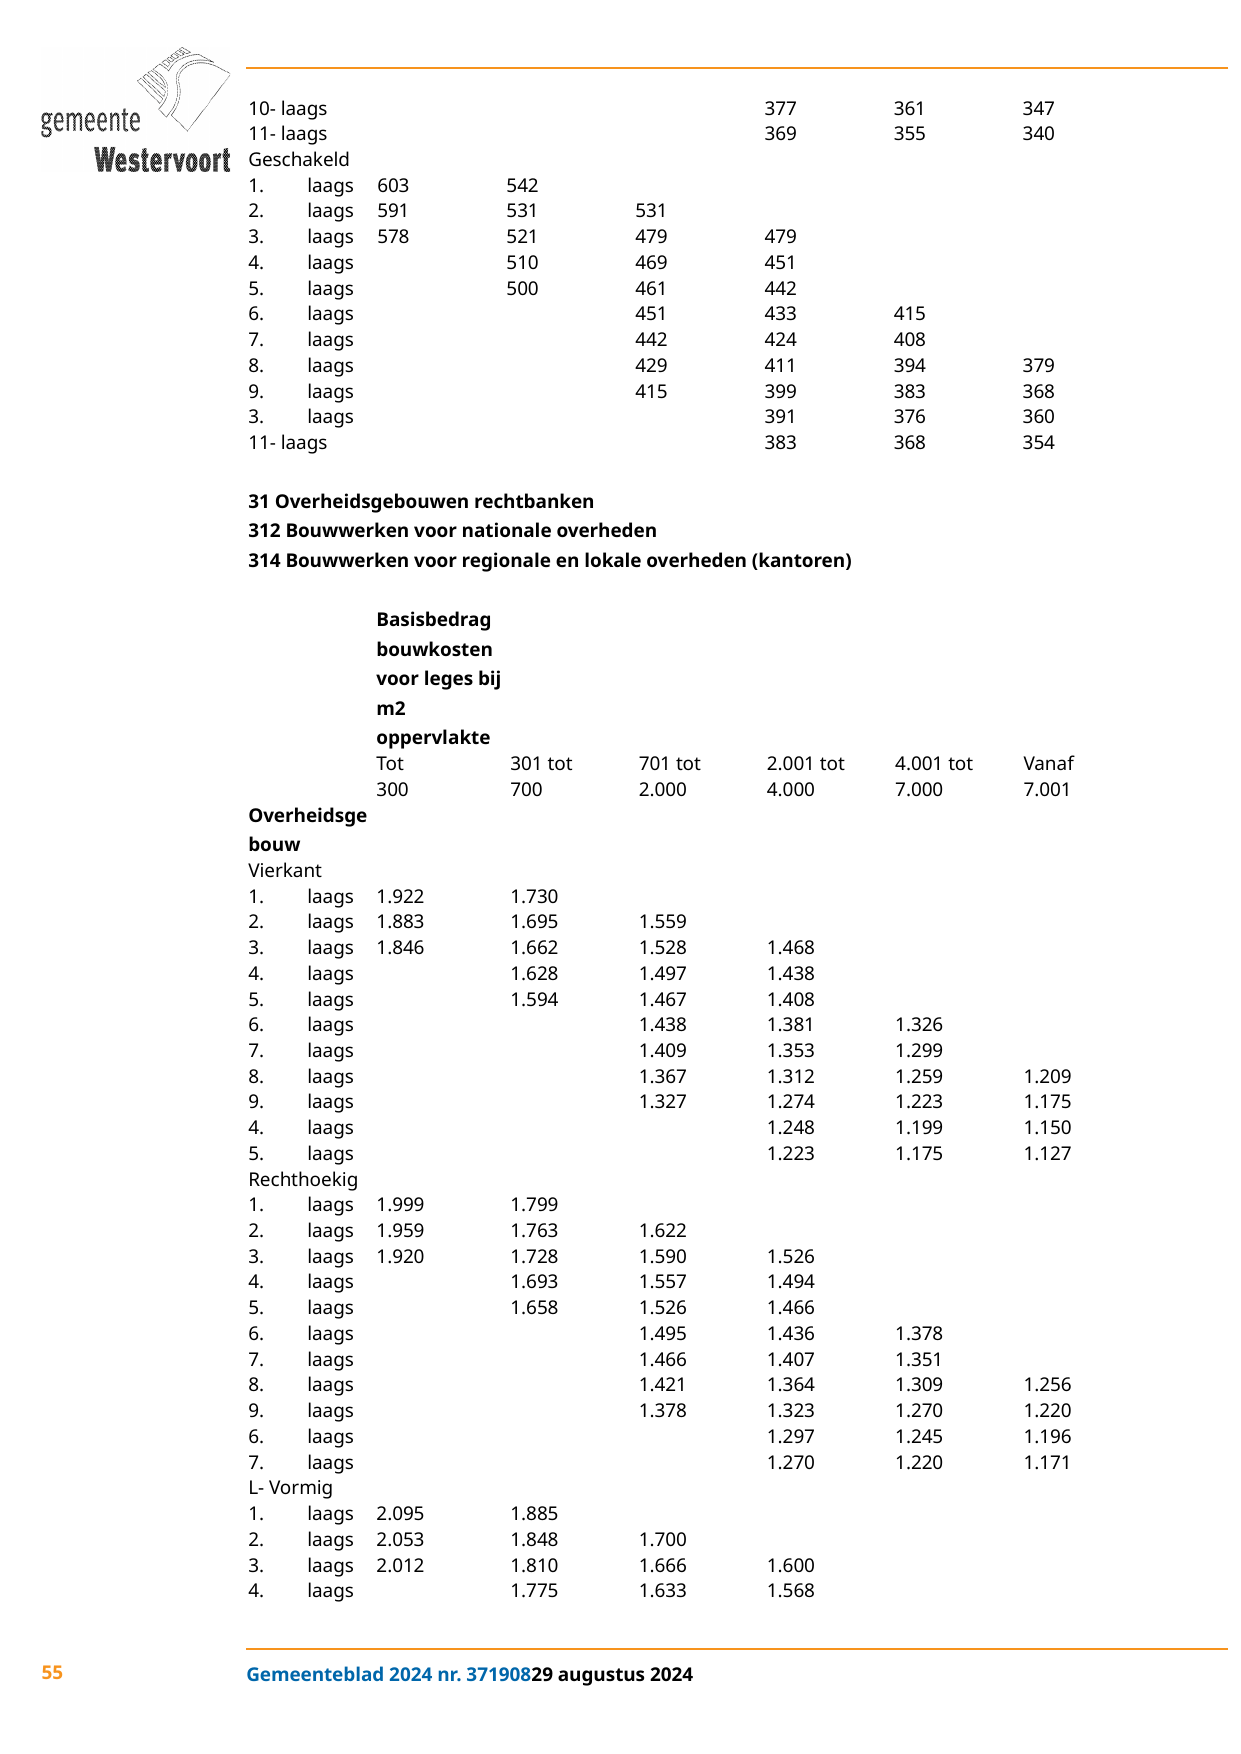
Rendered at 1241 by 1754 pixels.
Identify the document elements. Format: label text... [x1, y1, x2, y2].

table_cell [510, 1037, 638, 1063]
table_cell [894, 249, 1022, 275]
table_cell 1.495 [639, 1320, 767, 1346]
table_cell [510, 1423, 638, 1449]
table_cell [248, 750, 376, 776]
picture [41, 47, 231, 172]
table_cell [1023, 857, 1152, 883]
table_cell [894, 224, 1022, 249]
table_cell [639, 1500, 767, 1526]
table_cell 700 [510, 776, 638, 802]
table_cell [376, 1398, 510, 1423]
table_cell laags [248, 352, 377, 378]
table_cell laags [248, 1320, 376, 1346]
table_cell Overheidsgebouw [248, 802, 376, 857]
table_cell [764, 198, 893, 223]
table_cell [377, 429, 506, 455]
table_cell [895, 883, 1023, 908]
table_cell laags [248, 1089, 376, 1114]
table_cell 1.526 [767, 1243, 895, 1269]
table_cell 1.590 [639, 1243, 767, 1269]
table_cell 7.001 [1023, 776, 1152, 802]
table_cell 521 [506, 224, 635, 249]
table_cell [377, 249, 506, 275]
table_cell 1.666 [639, 1552, 767, 1577]
table_cell [377, 404, 506, 429]
table_cell [895, 1500, 1023, 1526]
table_cell 1.557 [639, 1269, 767, 1294]
text 312 Bouwwerken voor nationale overheden [248, 517, 1152, 543]
table_cell [510, 857, 638, 883]
table_cell [1023, 1192, 1152, 1217]
table_cell 1.364 [767, 1372, 895, 1397]
table_cell [767, 1192, 895, 1217]
table_cell [377, 95, 506, 121]
table_cell 391 [764, 404, 893, 429]
table_cell [1023, 1166, 1152, 1192]
table_cell 1.775 [510, 1578, 638, 1603]
table_cell laags [248, 909, 376, 934]
table_cell 1.526 [639, 1295, 767, 1320]
table_cell [376, 1320, 510, 1346]
table_cell 7.000 [895, 776, 1023, 802]
table_cell 451 [764, 249, 893, 275]
table_cell 701 tot [639, 750, 767, 776]
table_cell 1.367 [639, 1063, 767, 1089]
table_cell 354 [1023, 429, 1152, 455]
table_cell 10- laags [248, 95, 377, 121]
table_cell [895, 1578, 1023, 1603]
table_cell 1.351 [895, 1346, 1023, 1372]
table_cell 1.662 [510, 934, 638, 960]
table_cell laags [248, 1500, 376, 1526]
table_cell [510, 1346, 638, 1372]
table_cell [635, 429, 764, 455]
table_cell 415 [635, 378, 764, 403]
table_cell [510, 1063, 638, 1089]
table_cell 591 [377, 198, 506, 223]
table_cell [506, 404, 635, 429]
table_cell [376, 802, 510, 857]
table_cell [506, 378, 635, 403]
table_cell 1.466 [639, 1346, 767, 1372]
table_cell [635, 172, 764, 198]
table_cell laags [248, 1552, 376, 1577]
table_cell laags [248, 1295, 376, 1320]
table_cell 1.594 [510, 986, 638, 1011]
table_cell 1.407 [767, 1346, 895, 1372]
table_cell 1.127 [1023, 1140, 1152, 1166]
table_cell 1.885 [510, 1500, 638, 1526]
table_cell [1023, 1243, 1152, 1269]
table_cell 1.270 [895, 1398, 1023, 1423]
table_header Basisbedrag bouwkosten voor leges bij m2 oppervlakte [376, 606, 510, 750]
table_cell [510, 802, 638, 857]
table_cell [767, 909, 895, 934]
table_cell [1023, 1526, 1152, 1552]
table_cell 500 [506, 275, 635, 301]
table_cell [1023, 1217, 1152, 1243]
table_cell 424 [764, 326, 893, 352]
table_cell [895, 909, 1023, 934]
table_cell [510, 1475, 638, 1500]
table_cell 1.245 [895, 1423, 1023, 1449]
table_cell [376, 1423, 510, 1449]
table_cell [376, 1089, 510, 1114]
table_cell 411 [764, 352, 893, 378]
table_cell 355 [894, 121, 1022, 146]
table_cell [895, 1217, 1023, 1243]
table_cell 1.959 [376, 1217, 510, 1243]
table_cell [767, 883, 895, 908]
table_cell [377, 146, 506, 172]
table_cell [1023, 1346, 1152, 1372]
table_cell 1.848 [510, 1526, 638, 1552]
table_cell 1.299 [895, 1037, 1023, 1063]
table_cell 11- laags [248, 429, 377, 455]
table_cell 1.421 [639, 1372, 767, 1397]
table_cell laags [248, 1346, 376, 1372]
table_cell [1023, 172, 1152, 198]
table_cell 1.274 [767, 1089, 895, 1114]
table_cell [639, 1449, 767, 1474]
table_cell [895, 934, 1023, 960]
table_cell 1.763 [510, 1217, 638, 1243]
table_cell 1.220 [1023, 1398, 1152, 1423]
table_cell [767, 1500, 895, 1526]
table_cell [639, 802, 767, 857]
table_cell 1.259 [895, 1063, 1023, 1089]
table_cell 1.150 [1023, 1114, 1152, 1140]
table_cell 1.270 [767, 1449, 895, 1474]
table_cell 361 [894, 95, 1022, 121]
table_cell 4.000 [767, 776, 895, 802]
table_cell [376, 1269, 510, 1294]
table_cell [639, 883, 767, 908]
table_cell [764, 146, 893, 172]
table_cell 531 [506, 198, 635, 223]
table_cell laags [248, 1063, 376, 1089]
table_cell laags [248, 301, 377, 326]
table_cell [510, 1398, 638, 1423]
table_cell [506, 95, 635, 121]
table_cell 1.175 [895, 1140, 1023, 1166]
table_cell [895, 1269, 1023, 1294]
table_cell 1.600 [767, 1552, 895, 1577]
table_cell [377, 326, 506, 352]
table_cell 1.730 [510, 883, 638, 908]
table_cell 376 [894, 404, 1022, 429]
table_cell 1.846 [376, 934, 510, 960]
table_cell laags [248, 249, 377, 275]
table_cell 1.622 [639, 1217, 767, 1243]
table_cell laags [248, 404, 377, 429]
table_cell laags [248, 1114, 376, 1140]
table_cell [1023, 909, 1152, 934]
table_cell [895, 802, 1023, 857]
table_cell [1023, 1500, 1152, 1526]
table_cell 1.467 [639, 986, 767, 1011]
table_cell 408 [894, 326, 1022, 352]
table_cell laags [248, 1526, 376, 1552]
table_cell 442 [635, 326, 764, 352]
table_cell [1023, 1037, 1152, 1063]
table_cell [376, 1011, 510, 1037]
table_cell 510 [506, 249, 635, 275]
table_cell 4.001 tot [895, 750, 1023, 776]
table_cell [894, 146, 1022, 172]
table_cell [1023, 249, 1152, 275]
table_cell 383 [894, 378, 1022, 403]
table_cell 2.001 tot [767, 750, 895, 776]
table_cell laags [248, 1398, 376, 1423]
table_cell 347 [1023, 95, 1152, 121]
table_cell [510, 1449, 638, 1474]
table_cell 1.695 [510, 909, 638, 934]
table_cell [1023, 275, 1152, 301]
table_cell 1.922 [376, 883, 510, 908]
table_cell 1.297 [767, 1423, 895, 1449]
table_cell [510, 1372, 638, 1397]
table_cell 1.248 [767, 1114, 895, 1140]
table_cell [506, 352, 635, 378]
table_cell laags [248, 1578, 376, 1603]
table_cell 1.693 [510, 1269, 638, 1294]
table_cell 1.658 [510, 1295, 638, 1320]
table_cell [895, 857, 1023, 883]
table_cell 1.436 [767, 1320, 895, 1346]
table_cell [639, 1114, 767, 1140]
table_cell laags [248, 1037, 376, 1063]
table_cell [894, 198, 1022, 223]
table_cell 11- laags [248, 121, 377, 146]
table_cell [1023, 1320, 1152, 1346]
table_cell [506, 429, 635, 455]
table_cell [377, 121, 506, 146]
table_cell [1023, 960, 1152, 986]
table_cell [894, 172, 1022, 198]
table_cell [376, 1166, 510, 1192]
table_cell 1.223 [895, 1089, 1023, 1114]
table_cell 1.171 [1023, 1449, 1152, 1474]
table_cell [635, 146, 764, 172]
table_cell 1.494 [767, 1269, 895, 1294]
table_cell 1.497 [639, 960, 767, 986]
table_cell [1023, 1578, 1152, 1603]
table_cell 461 [635, 275, 764, 301]
table_cell 383 [764, 429, 893, 455]
table_cell 377 [764, 95, 893, 121]
table_cell 542 [506, 172, 635, 198]
table_cell [1023, 198, 1152, 223]
table_cell 1.323 [767, 1398, 895, 1423]
table_cell 1.209 [1023, 1063, 1152, 1089]
table_cell 369 [764, 121, 893, 146]
table_cell 1.326 [895, 1011, 1023, 1037]
table_cell 1.327 [639, 1089, 767, 1114]
table_cell [376, 857, 510, 883]
table_cell 433 [764, 301, 893, 326]
table_cell 531 [635, 198, 764, 223]
table_cell 1.559 [639, 909, 767, 934]
table_cell [895, 1192, 1023, 1217]
table_cell 479 [764, 224, 893, 249]
table_cell [639, 1423, 767, 1449]
table_cell [376, 1449, 510, 1474]
table_cell 469 [635, 249, 764, 275]
table_cell [376, 986, 510, 1011]
table_cell [510, 1320, 638, 1346]
table_cell laags [248, 1140, 376, 1166]
table_cell [376, 1578, 510, 1603]
table_cell [639, 1166, 767, 1192]
table_cell [1023, 146, 1152, 172]
table_cell 442 [764, 275, 893, 301]
table_cell [767, 857, 895, 883]
table_cell Geschakeld [248, 146, 377, 172]
table_cell [639, 1140, 767, 1166]
table_cell laags [248, 172, 377, 198]
table_cell 368 [1023, 378, 1152, 403]
table_cell laags [248, 934, 376, 960]
table_cell 1.223 [767, 1140, 895, 1166]
table_cell [635, 95, 764, 121]
table_cell [895, 986, 1023, 1011]
table_cell [510, 1140, 638, 1166]
table_cell 360 [1023, 404, 1152, 429]
table_cell laags [248, 224, 377, 249]
table_cell 379 [1023, 352, 1152, 378]
table_cell Vanaf [1023, 750, 1152, 776]
table_cell 479 [635, 224, 764, 249]
table_cell 399 [764, 378, 893, 403]
table_cell 2.053 [376, 1526, 510, 1552]
table_header [248, 606, 376, 750]
table_cell laags [248, 1423, 376, 1449]
table_cell [377, 378, 506, 403]
table_cell [376, 1372, 510, 1397]
table_cell [1023, 1011, 1152, 1037]
text 31 Overheidsgebouwen rechtbanken [248, 488, 1152, 513]
table_cell laags [248, 1243, 376, 1269]
table_cell 451 [635, 301, 764, 326]
table_cell [1023, 802, 1152, 857]
table_cell 368 [894, 429, 1022, 455]
table_cell [510, 1166, 638, 1192]
table_cell 1.466 [767, 1295, 895, 1320]
table_cell [376, 1063, 510, 1089]
table_cell [1023, 326, 1152, 352]
table_cell laags [248, 326, 377, 352]
table_cell 1.528 [639, 934, 767, 960]
table_cell 1.568 [767, 1578, 895, 1603]
table_cell 1.810 [510, 1552, 638, 1577]
table_cell [639, 857, 767, 883]
table_cell laags [248, 1372, 376, 1397]
table_cell 1.175 [1023, 1089, 1152, 1114]
table_cell [376, 1114, 510, 1140]
table_cell laags [248, 1449, 376, 1474]
table_cell [1023, 301, 1152, 326]
table_cell [635, 404, 764, 429]
table_cell [376, 1346, 510, 1372]
table_cell 300 [376, 776, 510, 802]
table_cell laags [248, 1217, 376, 1243]
table_cell [767, 1526, 895, 1552]
table_cell [1023, 224, 1152, 249]
table_cell 394 [894, 352, 1022, 378]
table_cell [376, 1140, 510, 1166]
table_cell [1023, 1269, 1152, 1294]
table_cell [506, 121, 635, 146]
table_cell 1.381 [767, 1011, 895, 1037]
table_cell laags [248, 1011, 376, 1037]
table_cell laags [248, 275, 377, 301]
table_cell [895, 1295, 1023, 1320]
table_cell 1.633 [639, 1578, 767, 1603]
table_cell 2.095 [376, 1500, 510, 1526]
table_cell laags [248, 1192, 376, 1217]
table_cell 415 [894, 301, 1022, 326]
table_cell laags [248, 378, 377, 403]
table_cell 1.220 [895, 1449, 1023, 1474]
table_cell [639, 1475, 767, 1500]
table_cell [895, 1243, 1023, 1269]
table_cell laags [248, 883, 376, 908]
table_cell [894, 275, 1022, 301]
table_cell 1.199 [895, 1114, 1023, 1140]
table_cell [1023, 1552, 1152, 1577]
table_cell [510, 1089, 638, 1114]
text 314 Bouwwerken voor regionale en lokale overheden (kantoren) [248, 547, 1152, 573]
table_cell [895, 1526, 1023, 1552]
table_cell 1.438 [767, 960, 895, 986]
table_cell [1023, 934, 1152, 960]
table_cell [376, 1295, 510, 1320]
table_cell 1.700 [639, 1526, 767, 1552]
table_cell [377, 301, 506, 326]
table_cell 301 tot [510, 750, 638, 776]
table_cell [377, 275, 506, 301]
table_cell 1.353 [767, 1037, 895, 1063]
table_cell 1.309 [895, 1372, 1023, 1397]
table_cell [895, 960, 1023, 986]
table_cell [376, 960, 510, 986]
table_cell [1023, 1475, 1152, 1500]
table_cell Vierkant [248, 857, 376, 883]
table_cell 1.196 [1023, 1423, 1152, 1449]
table_cell 1.920 [376, 1243, 510, 1269]
table_cell 1.728 [510, 1243, 638, 1269]
table_cell laags [248, 986, 376, 1011]
table_cell [377, 352, 506, 378]
table_cell [506, 301, 635, 326]
table_cell [895, 1552, 1023, 1577]
table_cell [510, 1011, 638, 1037]
table_cell [764, 172, 893, 198]
table_cell [767, 1166, 895, 1192]
table_cell [376, 1475, 510, 1500]
table_cell 1.312 [767, 1063, 895, 1089]
table_cell [1023, 986, 1152, 1011]
table_cell Tot [376, 750, 510, 776]
table_cell [767, 1475, 895, 1500]
table_cell Rechthoekig [248, 1166, 376, 1192]
table_cell 1.468 [767, 934, 895, 960]
table_cell 2.000 [639, 776, 767, 802]
table_cell [506, 326, 635, 352]
table_cell 1.628 [510, 960, 638, 986]
table_cell [248, 776, 376, 802]
table_cell [506, 146, 635, 172]
table_cell [1023, 883, 1152, 908]
table_cell laags [248, 1269, 376, 1294]
table_cell 1.378 [639, 1398, 767, 1423]
table_cell [639, 1192, 767, 1217]
table_cell L- Vormig [248, 1475, 376, 1500]
table_cell [895, 1166, 1023, 1192]
table_cell 1.799 [510, 1192, 638, 1217]
table_cell 578 [377, 224, 506, 249]
table_cell [767, 1217, 895, 1243]
table_cell [510, 1114, 638, 1140]
table_cell 1.256 [1023, 1372, 1152, 1397]
table_cell 1.409 [639, 1037, 767, 1063]
table_cell 1.999 [376, 1192, 510, 1217]
table_cell [767, 802, 895, 857]
table_cell 2.012 [376, 1552, 510, 1577]
table_cell [895, 1475, 1023, 1500]
table_cell [635, 121, 764, 146]
table_cell 1.883 [376, 909, 510, 934]
table_cell 1.378 [895, 1320, 1023, 1346]
table_cell 1.438 [639, 1011, 767, 1037]
table_cell [376, 1037, 510, 1063]
table_cell laags [248, 960, 376, 986]
table_cell 1.408 [767, 986, 895, 1011]
table_cell 429 [635, 352, 764, 378]
table_cell 340 [1023, 121, 1152, 146]
table_cell laags [248, 198, 377, 223]
table_cell 603 [377, 172, 506, 198]
table_cell [1023, 1295, 1152, 1320]
